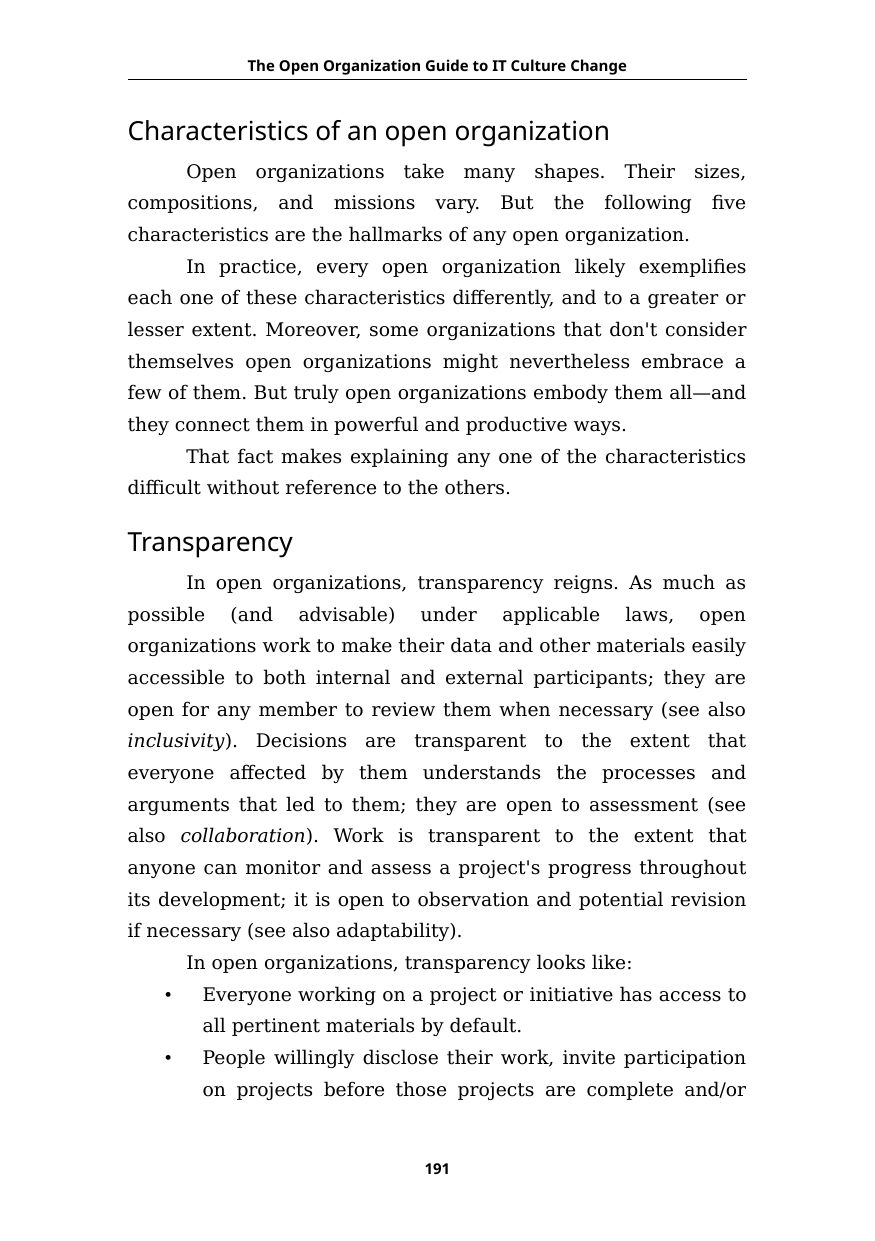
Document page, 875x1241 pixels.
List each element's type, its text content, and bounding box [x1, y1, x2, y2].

text That fact makes explaining any one of the characteristics difficult without reference to the others. [127, 446, 747, 499]
text In open organizations, transparency looks like: [127, 952, 747, 974]
text Open organizations take many shapes. Their sizes, compositions, and missions vary. But the following five characteristics are the hallmarks of any open organization. [127, 161, 747, 246]
text In open organizations, transparency reigns. As much as possible (and advisable) under applicable laws, open organizations work to make their data and other materials easily accessible to both internal and external participants; they are open for any member to review them when necessary (see also inclusivity). Decisions are transparent to the extent that everyone affected by them understands the processes and arguments that led to them; they are open to assessment (see also collaboration). Work is transparent to the extent that anyone can monitor and assess a project's progress throughout its development; it is open to observation and potential revision if necessary (see also adaptability). [127, 572, 747, 942]
text In practice, every open organization likely exemplifies each one of these characteristics differently, and to a greater or lesser extent. Moreover, some organizations that don't consider themselves open organizations might nevertheless embrace a few of them. But truly open organizations embody them all—and they connect them in powerful and productive ways. [127, 256, 747, 436]
subtitle Characteristics of an open organization [127, 112, 747, 148]
list Everyone working on a project or initiative has access to all pertinent materials by default. [165, 983, 747, 1037]
list People willingly disclose their work, invite participation on projects before those projects are complete and/or [165, 1047, 747, 1100]
subtitle Transparency [127, 524, 747, 559]
